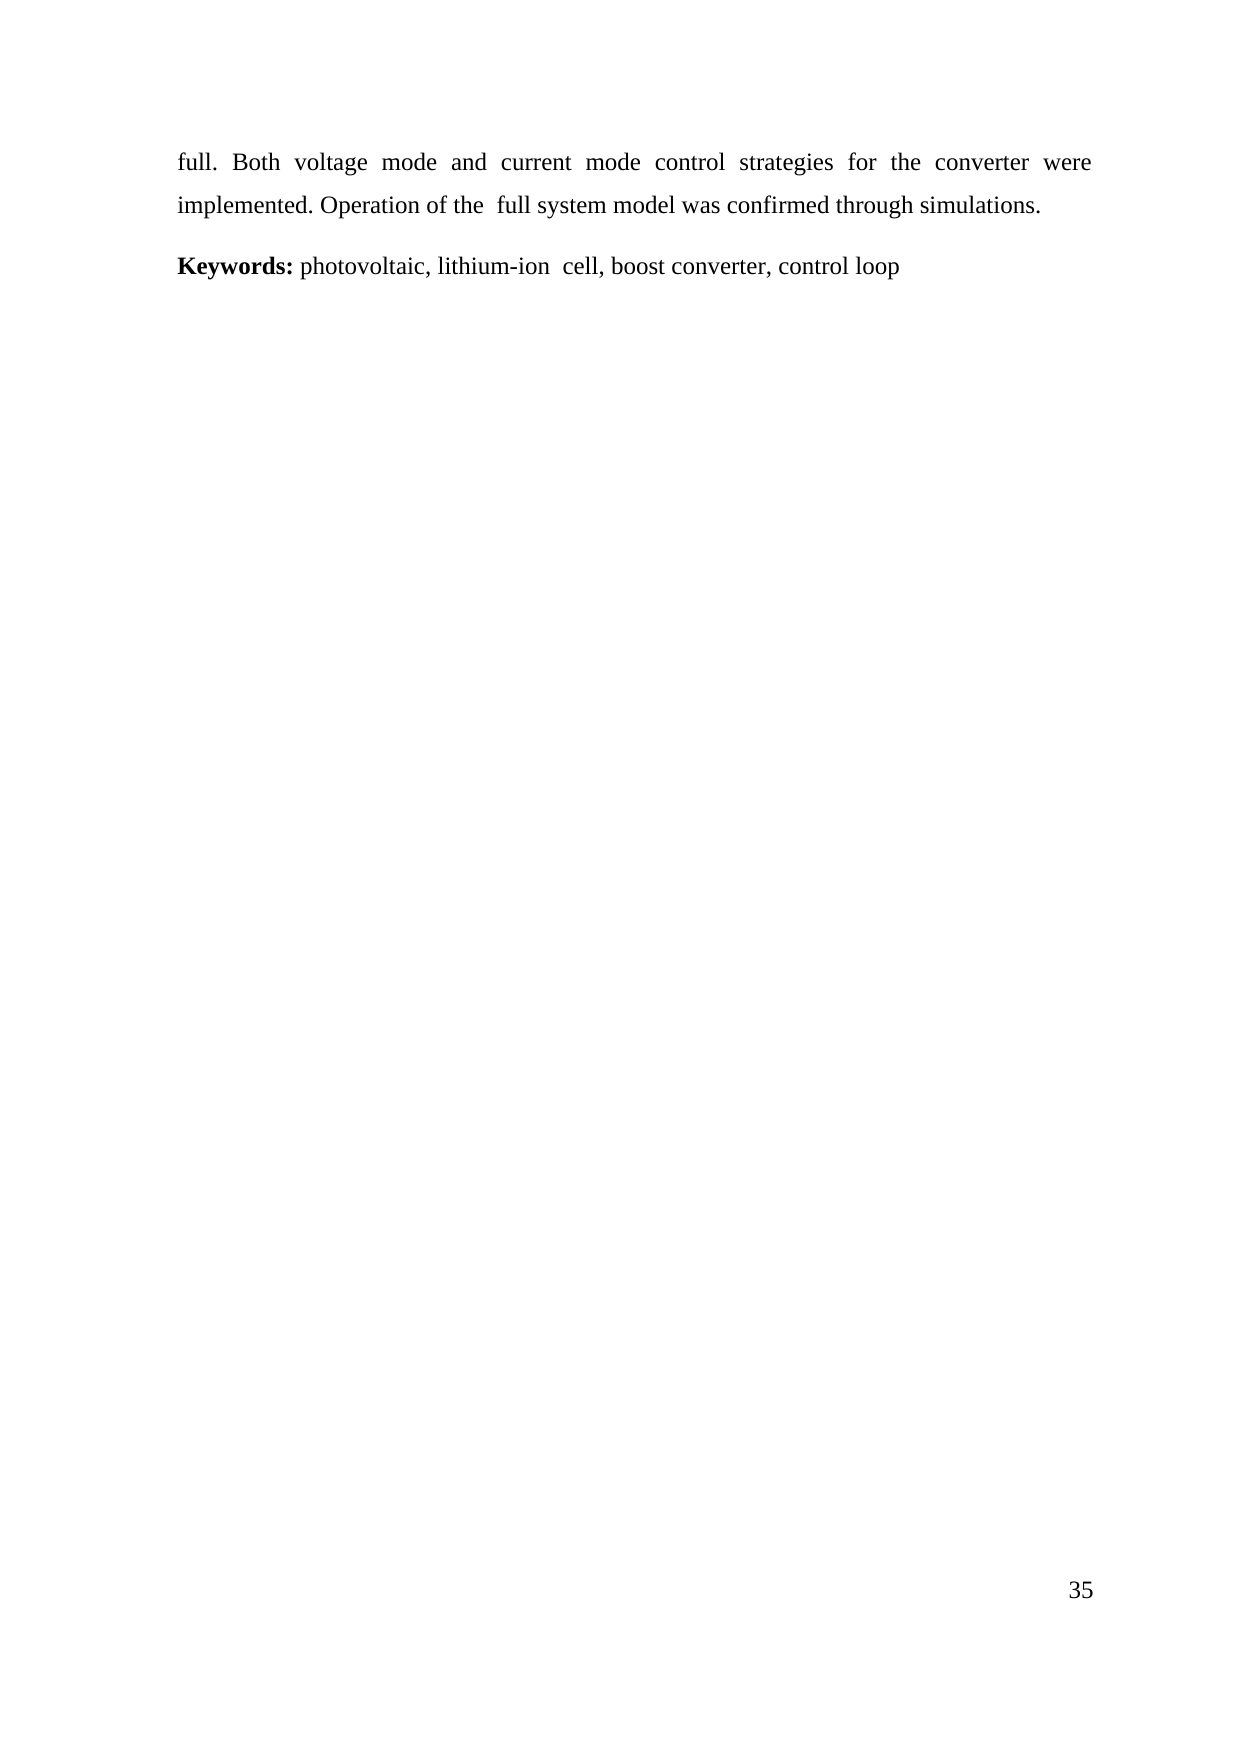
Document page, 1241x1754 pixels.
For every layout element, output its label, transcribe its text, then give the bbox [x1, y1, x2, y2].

text full. Both voltage mode and current mode control strategies for the converter were implemented. Operation of the full system model was confirmed through simulations. [177, 147, 1093, 219]
text Keywords: photovoltaic, lithium-ion cell, boost converter, control loop [177, 251, 1093, 280]
